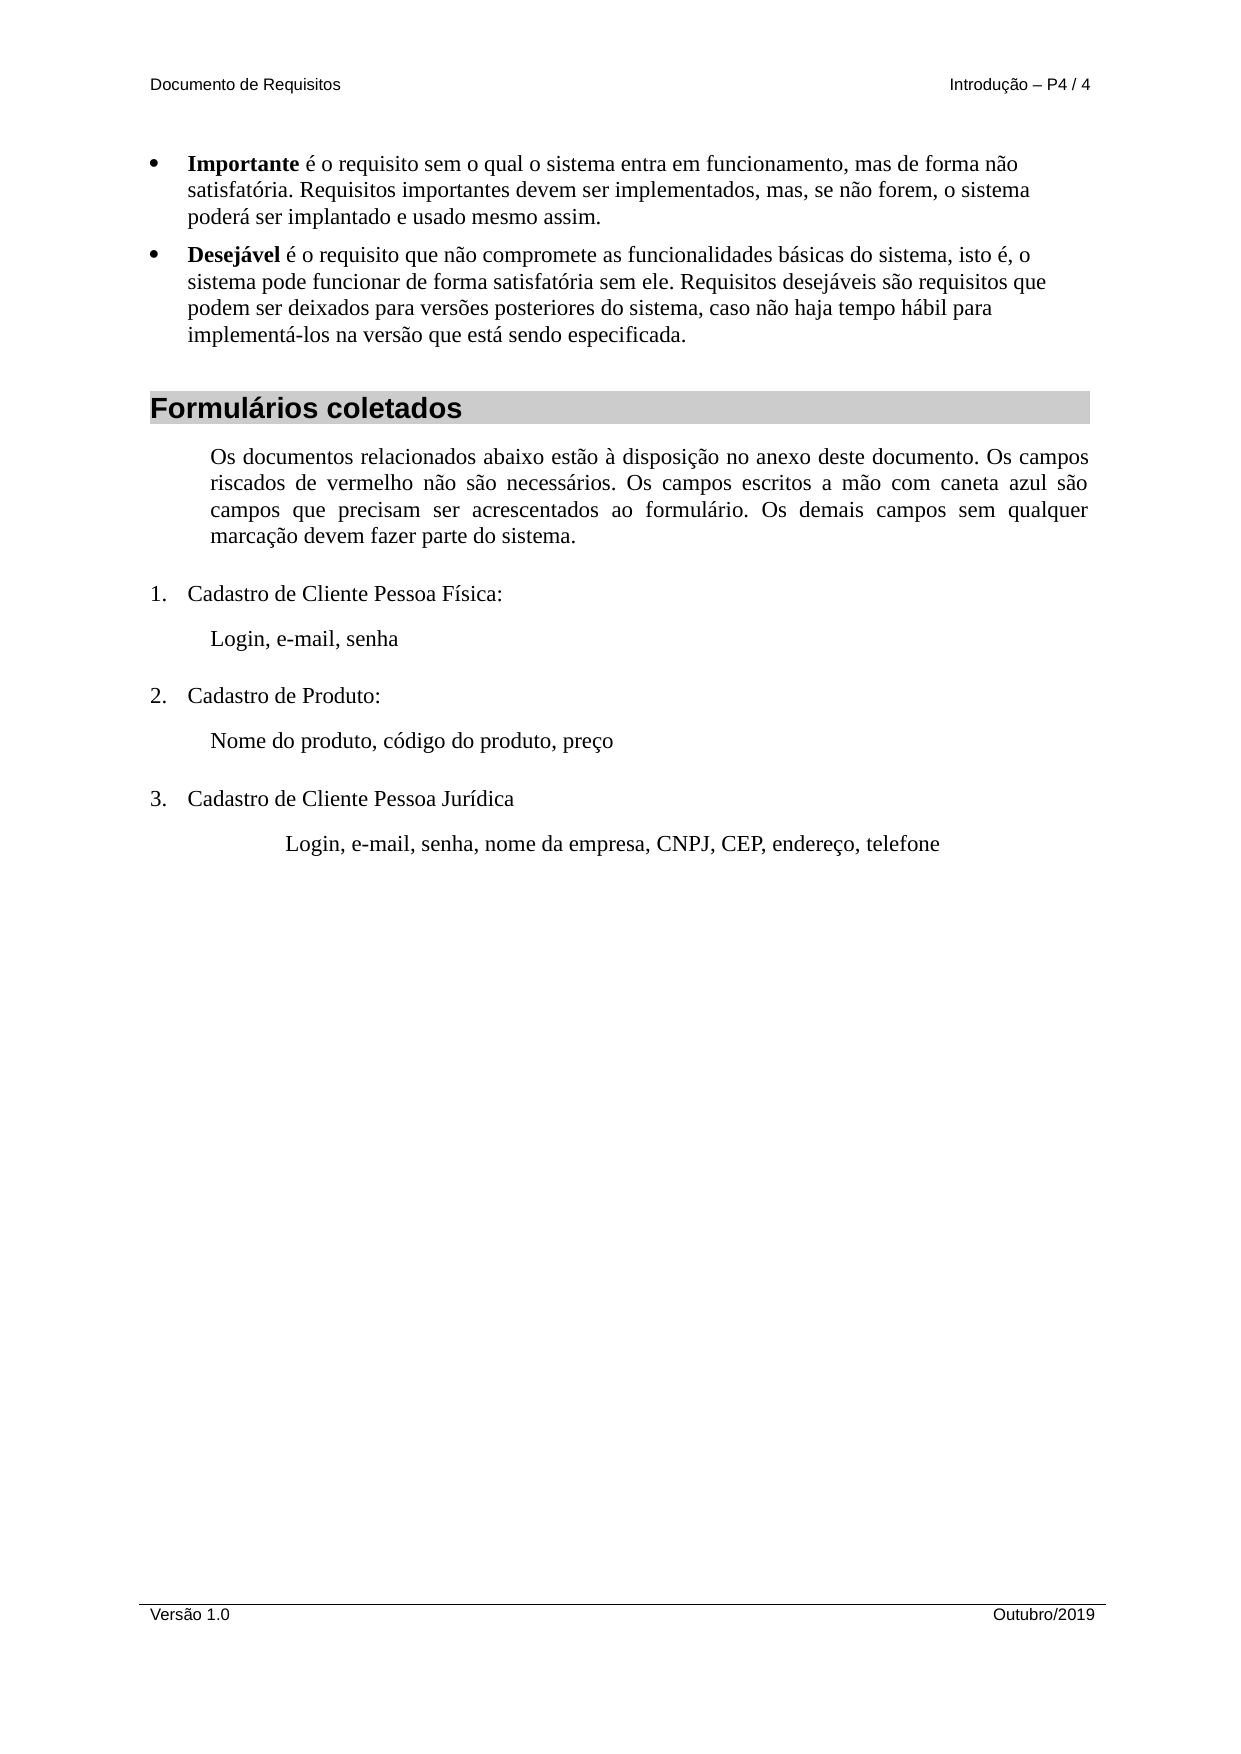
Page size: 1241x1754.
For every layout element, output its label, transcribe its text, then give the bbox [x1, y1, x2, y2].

text Nome do produto, código do produto, preço [210, 727, 1090, 754]
subtitle Formulários coletados [150, 391, 1090, 424]
list Cadastro de Produto: [150, 682, 1090, 709]
text Login, e-mail, senha, nome da empresa, CNPJ, CEP, endereço, telefone [210, 830, 1090, 857]
text Login, e-mail, senha [210, 625, 1090, 651]
list Cadastro de Cliente Pessoa Jurídica [150, 785, 1090, 811]
text Os documentos relacionados abaixo estão à disposição no anexo deste documento. Os campos riscados de vermelho não são necessários. Os campos escritos a mão com caneta azul são campos que precisam ser acrescentados ao formulário. Os demais campos sem qualquer marcação devem fazer parte do sistema. [210, 443, 1090, 548]
list Desejável é o requisito que não compromete as funcionalidades básicas do sistema, isto é, o sistema pode funcionar de forma satisfatória sem ele. Requisitos desejáveis são requisitos que podem ser deixados para versões posteriores do sistema, caso não haja tempo hábil para implementá-los na versão que está sendo especificada. [150, 242, 1090, 347]
list Importante é o requisito sem o qual o sistema entra em funcionamento, mas de forma não satisfatória. Requisitos importantes devem ser implementados, mas, se não forem, o sistema poderá ser implantado e usado mesmo assim. [150, 150, 1090, 229]
list Cadastro de Cliente Pessoa Física: [150, 580, 1090, 606]
